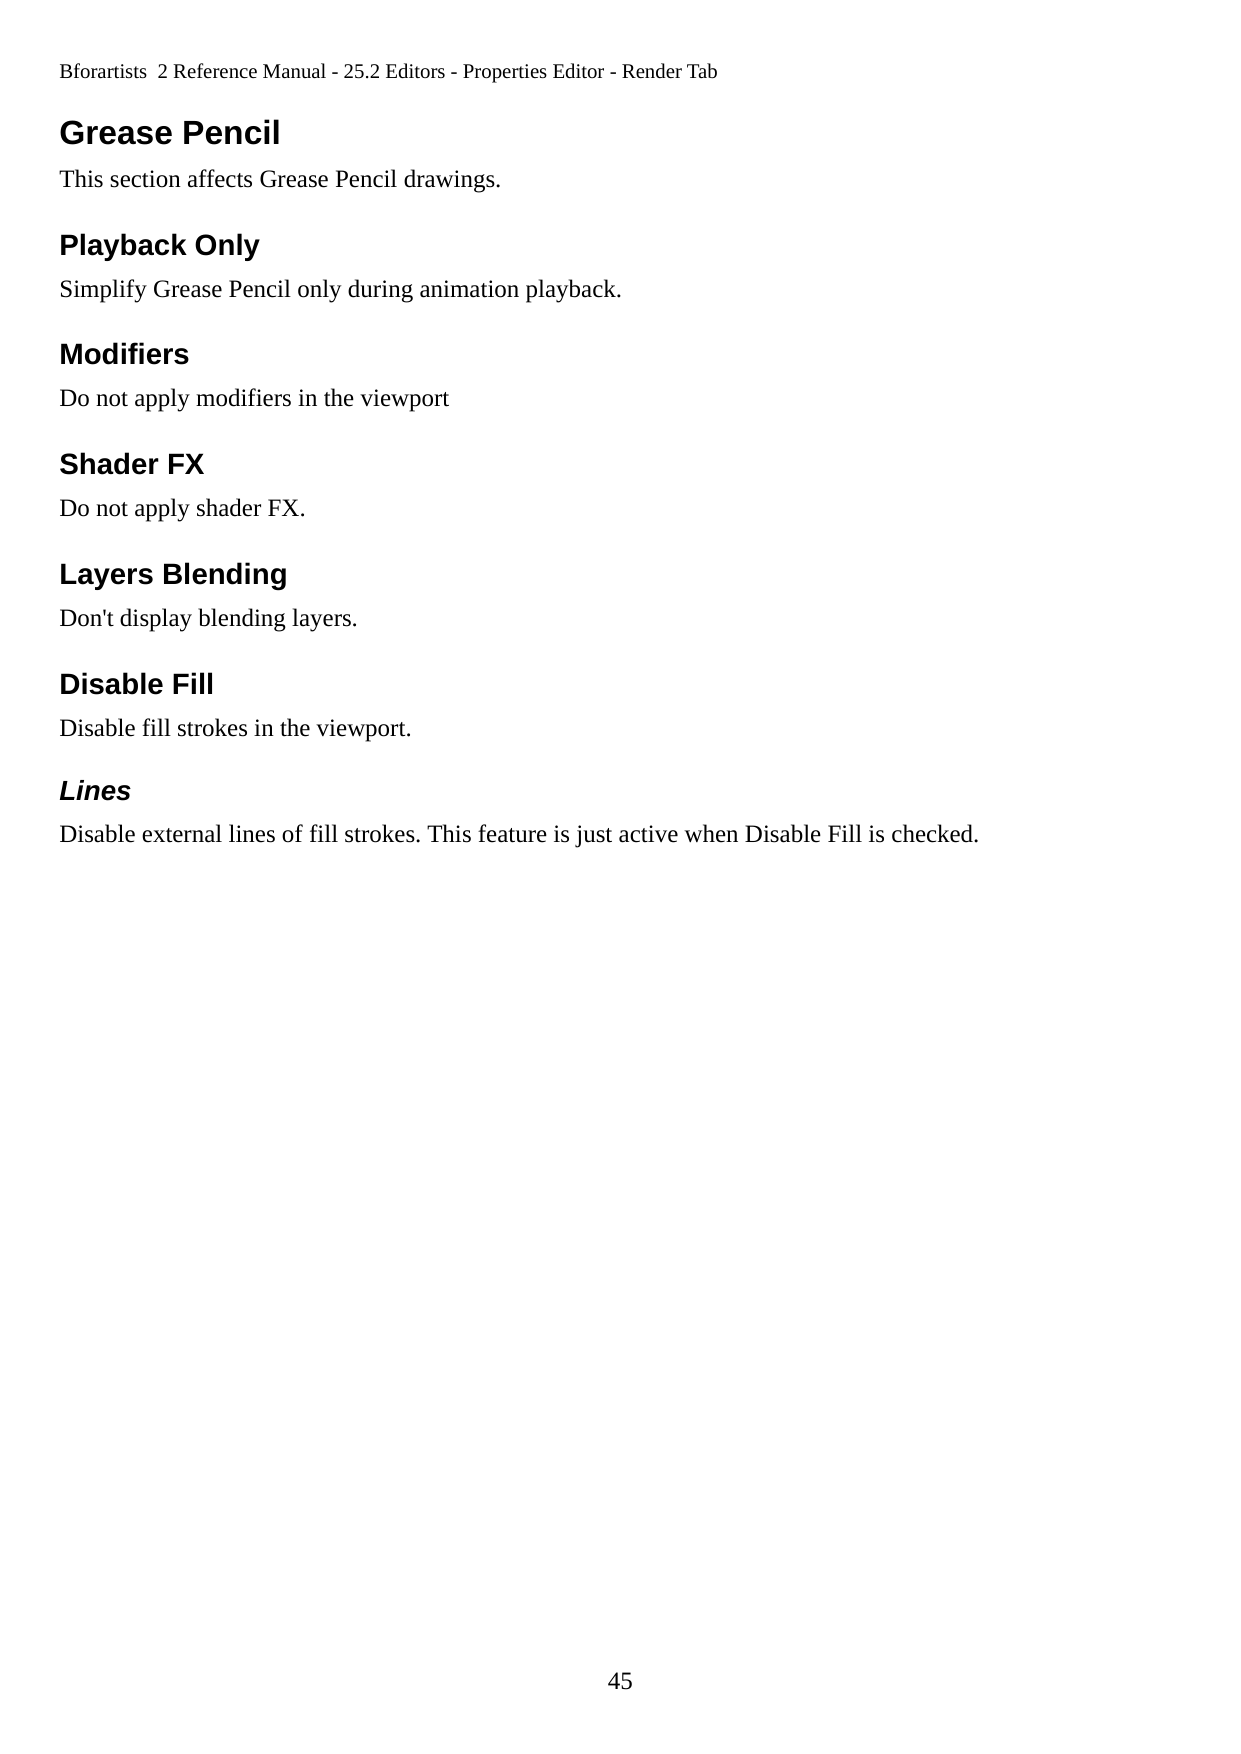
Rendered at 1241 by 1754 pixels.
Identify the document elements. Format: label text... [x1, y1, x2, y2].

subtitle Modifiers [59, 337, 1181, 371]
text Disable external lines of fill strokes. This feature is just active when Disable Fill is checked. [59, 819, 1181, 848]
subtitle Lines [59, 775, 1181, 807]
text Simplify Grease Pencil only during animation playback. [59, 274, 1181, 302]
text Don't display blending layers. [59, 603, 1181, 632]
text Do not apply shader FX. [59, 493, 1181, 522]
subtitle Playback Only [59, 227, 1181, 261]
text Disable fill strokes in the viewport. [59, 713, 1181, 742]
subtitle Layers Blending [59, 557, 1181, 591]
text Do not apply modifiers in the viewport [59, 383, 1181, 412]
subtitle Grease Pencil [59, 113, 1181, 151]
subtitle Disable Fill [59, 667, 1181, 701]
text This section affects Grease Pencil drawings. [59, 164, 1181, 192]
subtitle Shader FX [59, 447, 1181, 481]
